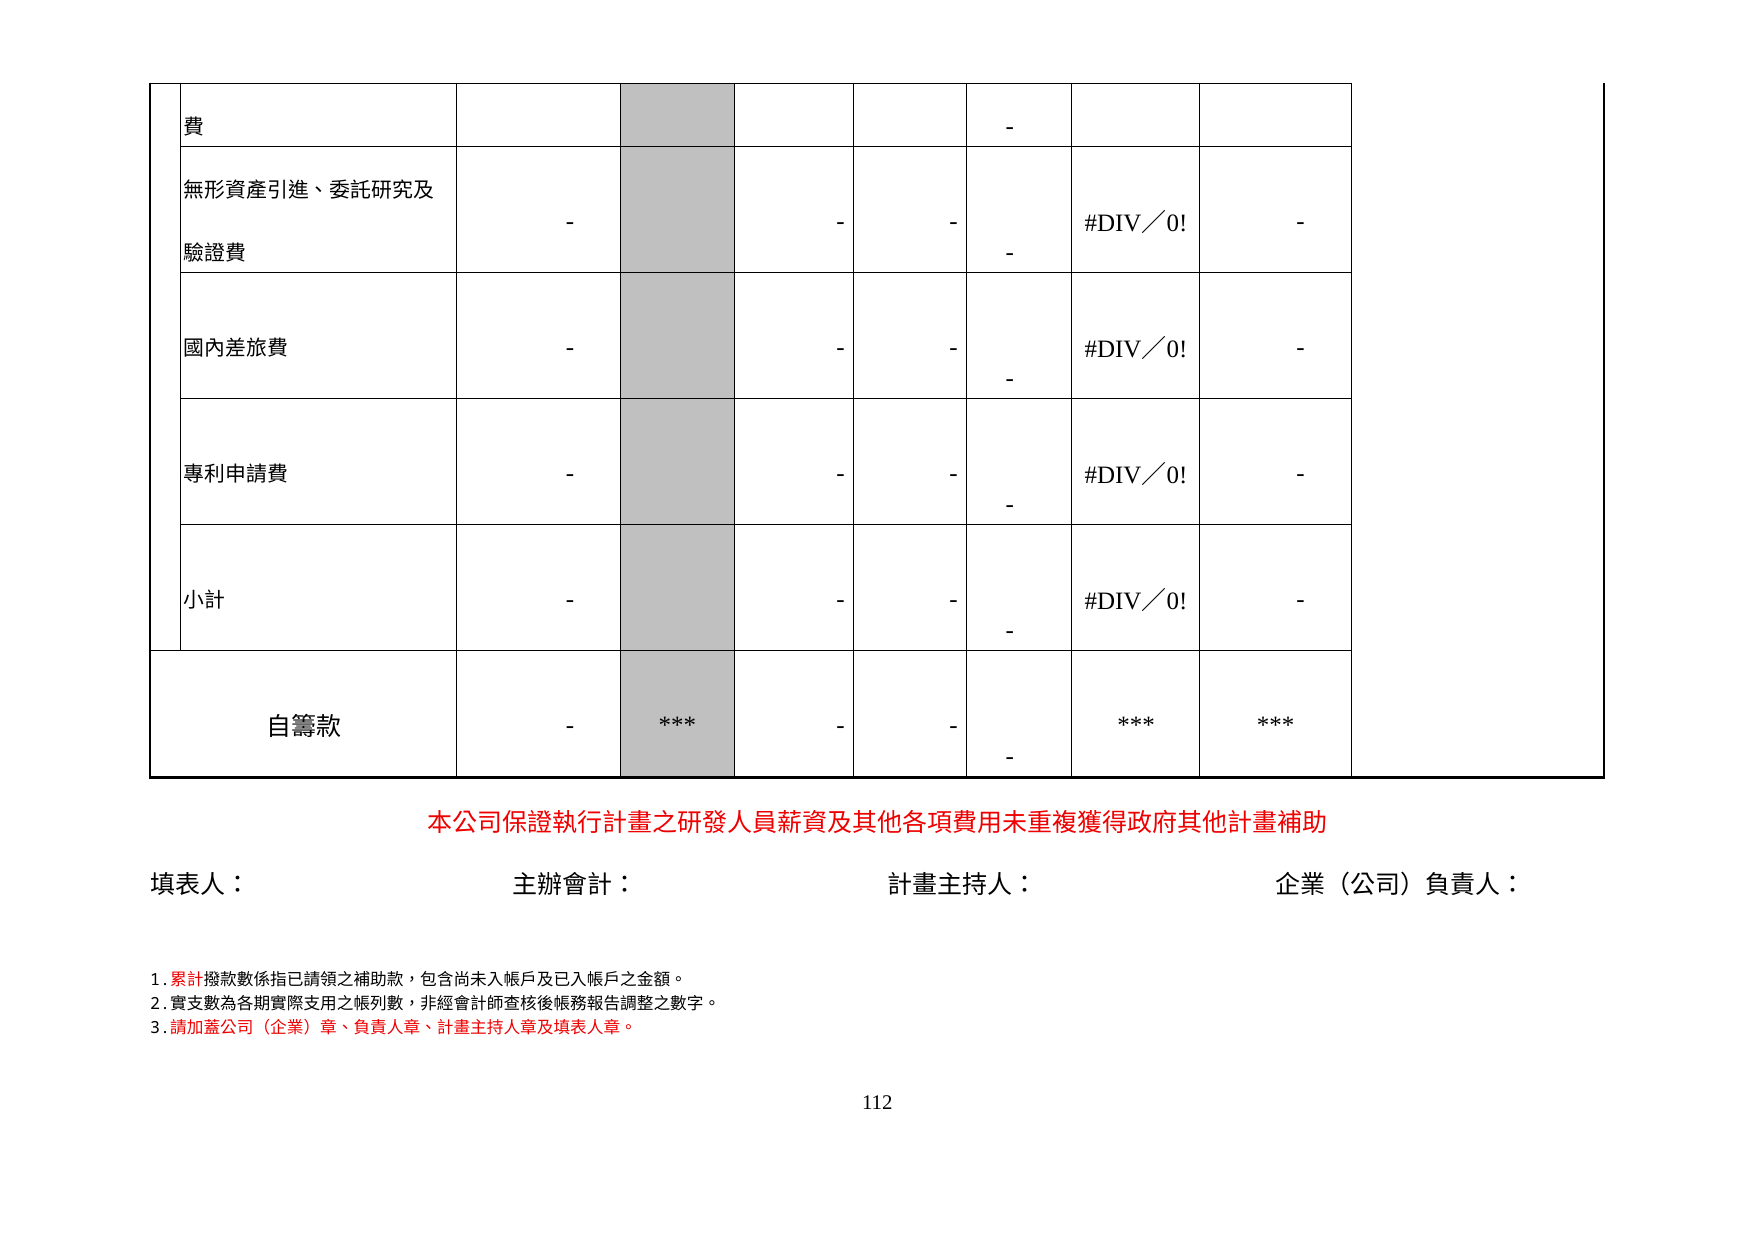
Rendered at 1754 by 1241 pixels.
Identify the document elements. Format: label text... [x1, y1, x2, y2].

table_cell - [1200, 84, 1351, 146]
table_cell [621, 273, 734, 398]
table_cell 專利申請費 [181, 399, 456, 524]
table_cell - [1200, 147, 1351, 272]
table_cell - [735, 84, 853, 146]
table_cell - [854, 147, 966, 272]
table_cell - [854, 399, 966, 524]
table_cell 自籌款 [151, 651, 456, 776]
table_cell [621, 525, 734, 650]
table_cell - [457, 399, 620, 524]
table_cell - [1200, 399, 1351, 524]
table_cell - [967, 147, 1071, 272]
table_cell 國內差旅費 [181, 273, 456, 398]
table_cell - [1200, 525, 1351, 650]
table_cell - [854, 525, 966, 650]
table_cell - [967, 399, 1071, 524]
text 2.實支數為各期實際支用之帳列數，非經會計師查核後帳務報告調整之數字。 [150, 990, 1541, 1014]
text 本公司保證執行計畫之研發人員薪資及其他各項費用未重複獲得政府其他計畫補助 [150, 779, 1604, 841]
table_cell [1352, 650, 1603, 776]
text 1.累計撥款數係指已請領之補助款，包含尚未入帳戶及已入帳戶之金額。 [150, 966, 1541, 990]
text 填表人： 主辦會計： 計畫主持人： 企業（公司）負責人： [150, 841, 1541, 903]
table_cell [1352, 524, 1603, 650]
table_cell - [967, 84, 1071, 146]
table_cell #DIV／0! [1072, 399, 1199, 524]
table_cell [1352, 146, 1603, 272]
table_cell - [457, 147, 620, 272]
table_cell - [967, 273, 1071, 398]
table_cell #DIV／0! [1072, 525, 1199, 650]
table_cell [1352, 83, 1603, 146]
table_cell [1352, 398, 1603, 524]
table_cell - [457, 651, 620, 776]
table_cell - [967, 525, 1071, 650]
table_cell - [457, 273, 620, 398]
table_cell - [1200, 273, 1351, 398]
table_cell [621, 399, 734, 524]
table_cell #DIV／0! [1072, 147, 1199, 272]
table_cell #DIV／0! [1072, 273, 1199, 398]
table_cell - [967, 651, 1071, 776]
table_cell *** [1072, 651, 1199, 776]
table_cell 費 [181, 84, 456, 146]
table_cell - [735, 147, 853, 272]
table_cell 無形資產引進、委託研究及驗證費 [181, 147, 456, 272]
table_cell - [854, 651, 966, 776]
table_cell - [735, 399, 853, 524]
table_cell [1072, 84, 1199, 146]
table_cell - [735, 273, 853, 398]
table_cell *** [1200, 651, 1351, 776]
table_cell - [457, 84, 620, 146]
table_cell - [457, 525, 620, 650]
table_cell [1352, 272, 1603, 398]
table_cell 小計 [181, 525, 456, 650]
table_cell [151, 84, 180, 650]
table_cell - [854, 273, 966, 398]
table_cell *** [621, 651, 734, 776]
table_cell [621, 147, 734, 272]
table_cell - [735, 525, 853, 650]
table_cell - [854, 84, 966, 146]
text 3.請加蓋公司（企業）章、負責人章、計畫主持人章及填表人章。 [150, 1014, 1541, 1039]
table_cell [621, 84, 734, 146]
table_cell - [735, 651, 853, 776]
